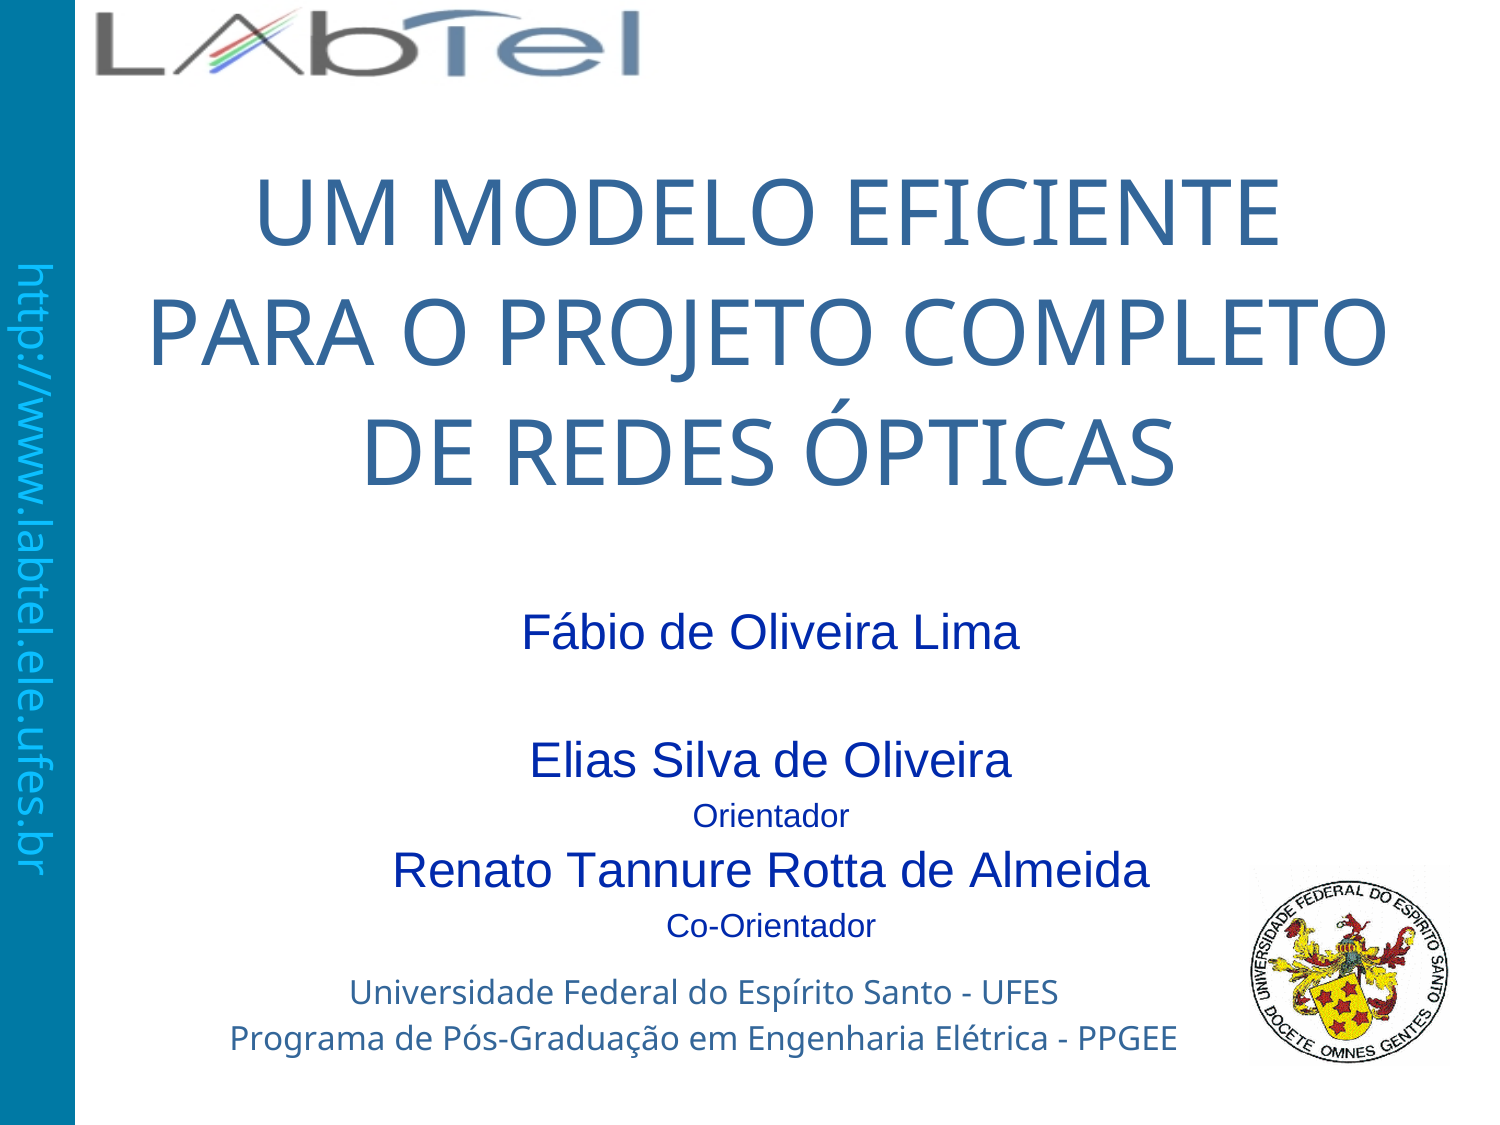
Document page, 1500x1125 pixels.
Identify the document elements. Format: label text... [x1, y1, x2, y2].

picture [1249, 865, 1450, 1066]
text_box Universidade Federal do Espírito Santo - UFES Programa de Pós-Graduação em Engenharia Elétrica - PPGEE [157, 963, 1252, 1101]
title UM MODELO EFICIENTE PARA O PROJETO COMPLETO DE REDES ÓPTICAS [124, 161, 1413, 618]
text_box Fábio de Oliveira Lima Elias Silva de Oliveira Orientador Renato Tannure Rotta de Almeida Co-Orientador [129, 590, 1413, 953]
picture [76, 0, 675, 88]
